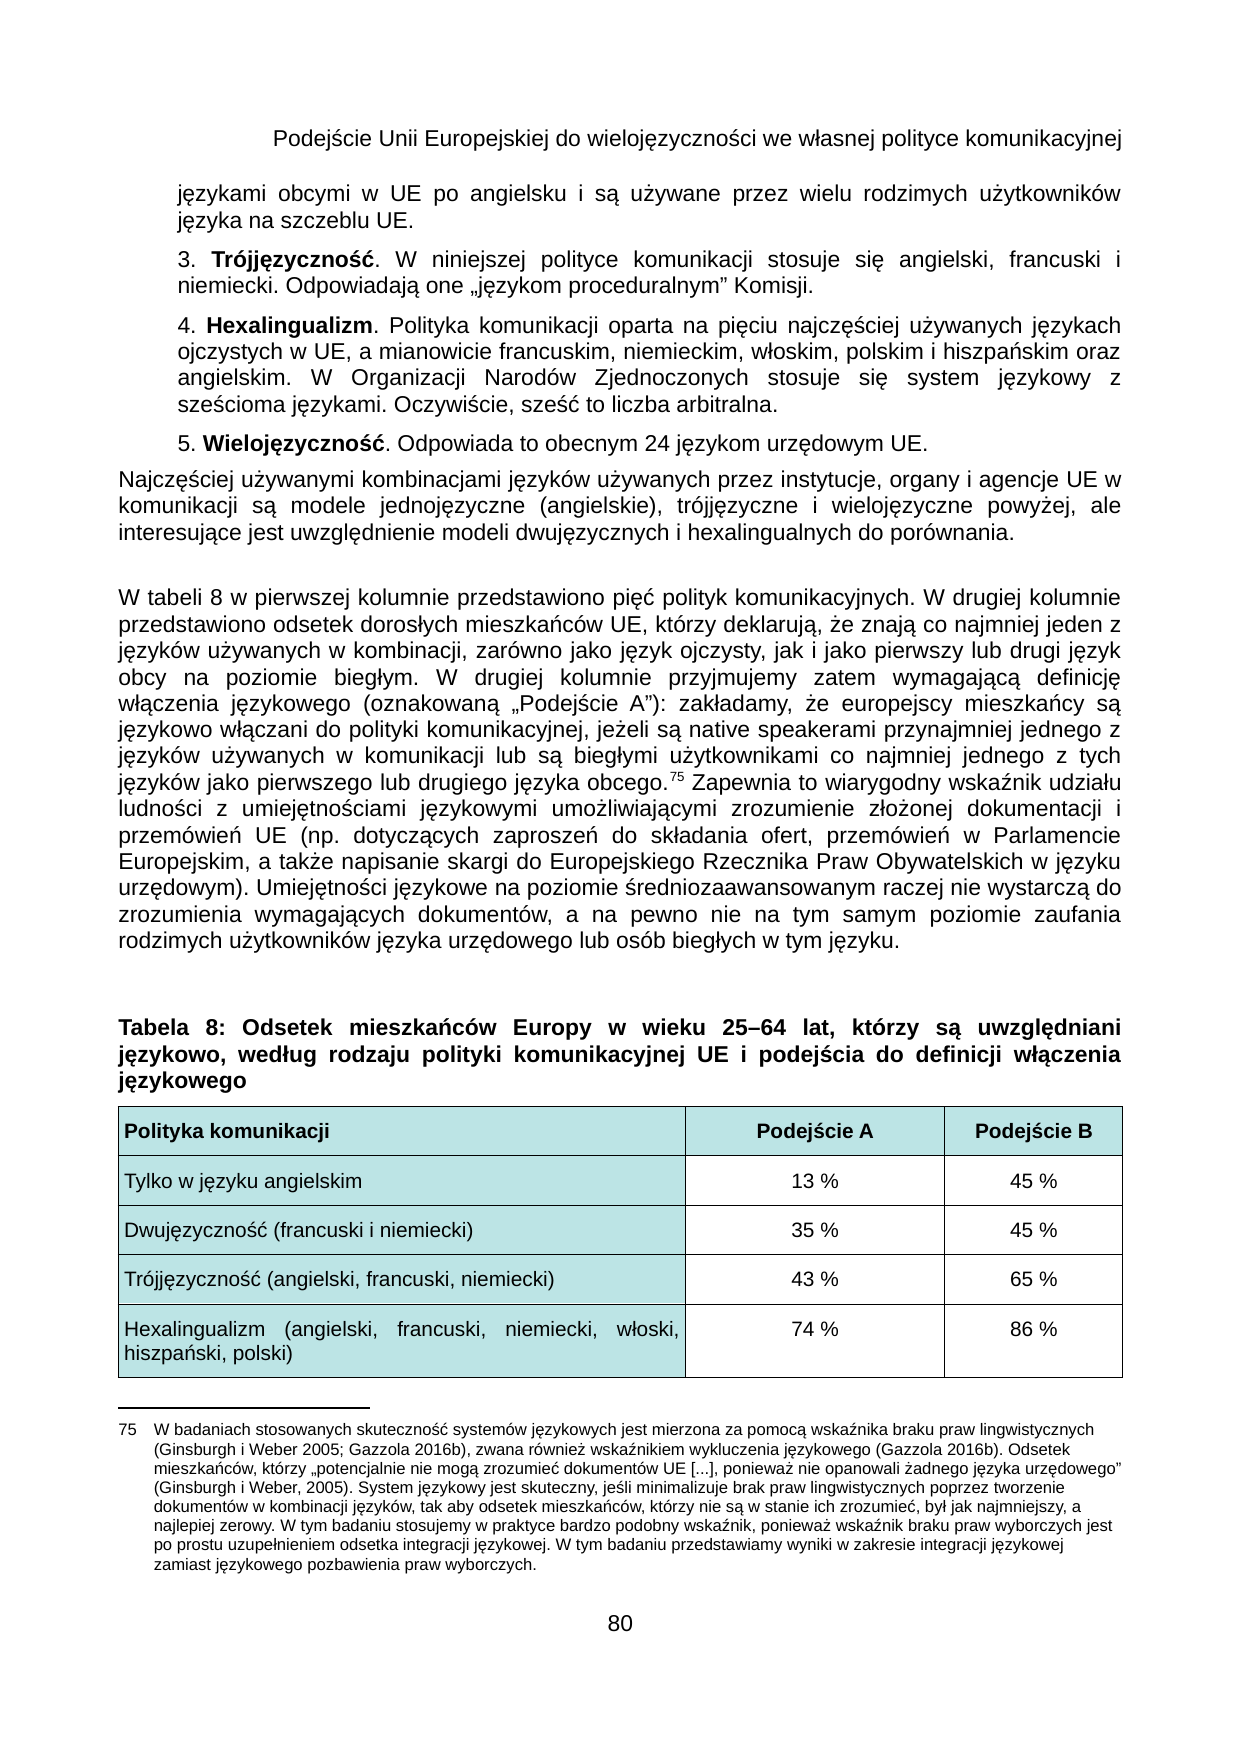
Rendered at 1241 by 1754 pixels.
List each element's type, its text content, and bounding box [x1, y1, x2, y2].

table_cell 86 % [945, 1305, 1122, 1377]
table_cell Hexalingualizm (angielski, francuski, niemiecki, włoski, hiszpański, polski) [119, 1305, 685, 1377]
text językami obcymi w UE po angielsku i są używane przez wielu rodzimych użytkowników języka na szczeblu UE. [177, 180, 1122, 233]
table_cell Trójjęzyczność (angielski, francuski, niemiecki) [119, 1255, 685, 1303]
table_cell 74 % [686, 1305, 944, 1377]
text Tabela 8: Odsetek mieszkańców Europy w wieku 25–64 lat, którzy są uwzględniani językowo, według rodzaju polityki komunikacyjnej UE i podejścia do definicji włączenia językowego [118, 1014, 1122, 1093]
table_cell 13 % [686, 1156, 944, 1205]
table_cell 43 % [686, 1255, 944, 1303]
text 3. Trójjęzyczność. W niniejszej polityce komunikacji stosuje się angielski, francuski i niemiecki. Odpowiadają one „językom proceduralnym” Komisji. [177, 246, 1122, 299]
table_cell 35 % [686, 1206, 944, 1254]
table_header Podejście A [686, 1107, 944, 1155]
table_cell 45 % [945, 1156, 1122, 1205]
table_cell 45 % [945, 1206, 1122, 1254]
table_cell 65 % [945, 1255, 1122, 1303]
text Najczęściej używanymi kombinacjami języków używanych przez instytucje, organy i agencje UE w komunikacji są modele jednojęzyczne (angielskie), trójjęzyczne i wielojęzyczne powyżej, ale interesujące jest uwzględnienie modeli dwujęzycznych i hexalingualnych do porównania. [118, 466, 1122, 545]
text W tabeli 8 w pierwszej kolumnie przedstawiono pięć polityk komunikacyjnych. W drugiej kolumnie przedstawiono odsetek dorosłych mieszkańców UE, którzy deklarują, że znają co najmniej jeden z języków używanych w kombinacji, zarówno jako język ojczysty, jak i jako pierwszy lub drugi język obcy na poziomie biegłym. W drugiej kolumnie przyjmujemy zatem wymagającą definicję włączenia językowego (oznakowaną „Podejście A”): zakładamy, że europejscy mieszkańcy są językowo włączani do polityki komunikacyjnej, jeżeli są native speakerami przynajmniej jednego z języków używanych w komunikacji lub są biegłymi użytkownikami co najmniej jednego z tych języków jako pierwszego lub drugiego języka obcego. Zapewnia to wiarygodny wskaźnik udziału ludności z umiejętnościami językowymi umożliwiającymi zrozumienie złożonej dokumentacji i przemówień UE (np. dotyczących zaproszeń do składania ofert, przemówień w Parlamencie Europejskim, a także napisanie skargi do Europejskiego Rzecznika Praw Obywatelskich w języku urzędowym). Umiejętności językowe na poziomie średniozaawansowanym raczej nie wystarczą do zrozumienia wymagających dokumentów, a na pewno nie na tym samym poziomie zaufania rodzimych użytkowników języka urzędowego lub osób biegłych w tym języku. [118, 584, 1122, 953]
table_cell Dwujęzyczność (francuski i niemiecki) [119, 1206, 685, 1254]
text W badaniach stosowanych skuteczność systemów językowych jest mierzona za pomocą wskaźnika braku praw lingwistycznych (Ginsburgh i Weber 2005; Gazzola 2016b), zwana również wskaźnikiem wykluczenia językowego (Gazzola 2016b). Odsetek mieszkańców, którzy „potencjalnie nie mogą zrozumieć dokumentów UE [...], ponieważ nie opanowali żadnego języka urzędowego” (Ginsburgh i Weber, 2005). System językowy jest skuteczny, jeśli minimalizuje brak praw lingwistycznych poprzez tworzenie dokumentów w kombinacji języków, tak aby odsetek mieszkańców, którzy nie są w stanie ich zrozumieć, był jak najmniejszy, a najlepiej zerowy. W tym badaniu stosujemy w praktyce bardzo podobny wskaźnik, ponieważ wskaźnik braku praw wyborczych jest po prostu uzupełnieniem odsetka integracji językowej. W tym badaniu przedstawiamy wyniki w zakresie integracji językowej zamiast językowego pozbawienia praw wyborczych. [118, 1420, 1122, 1573]
table_cell Tylko w języku angielskim [119, 1156, 685, 1205]
text 5. Wielojęzyczność. Odpowiada to obecnym 24 językom urzędowym UE. [177, 430, 1122, 456]
table_header Podejście B [945, 1107, 1122, 1155]
text 4. Hexalingualizm. Polityka komunikacji oparta na pięciu najczęściej używanych językach ojczystych w UE, a mianowicie francuskim, niemieckim, włoskim, polskim i hiszpańskim oraz angielskim. W Organizacji Narodów Zjednoczonych stosuje się system językowy z sześcioma językami. Oczywiście, sześć to liczba arbitralna. [177, 312, 1122, 417]
table_header Polityka komunikacji [119, 1107, 685, 1155]
